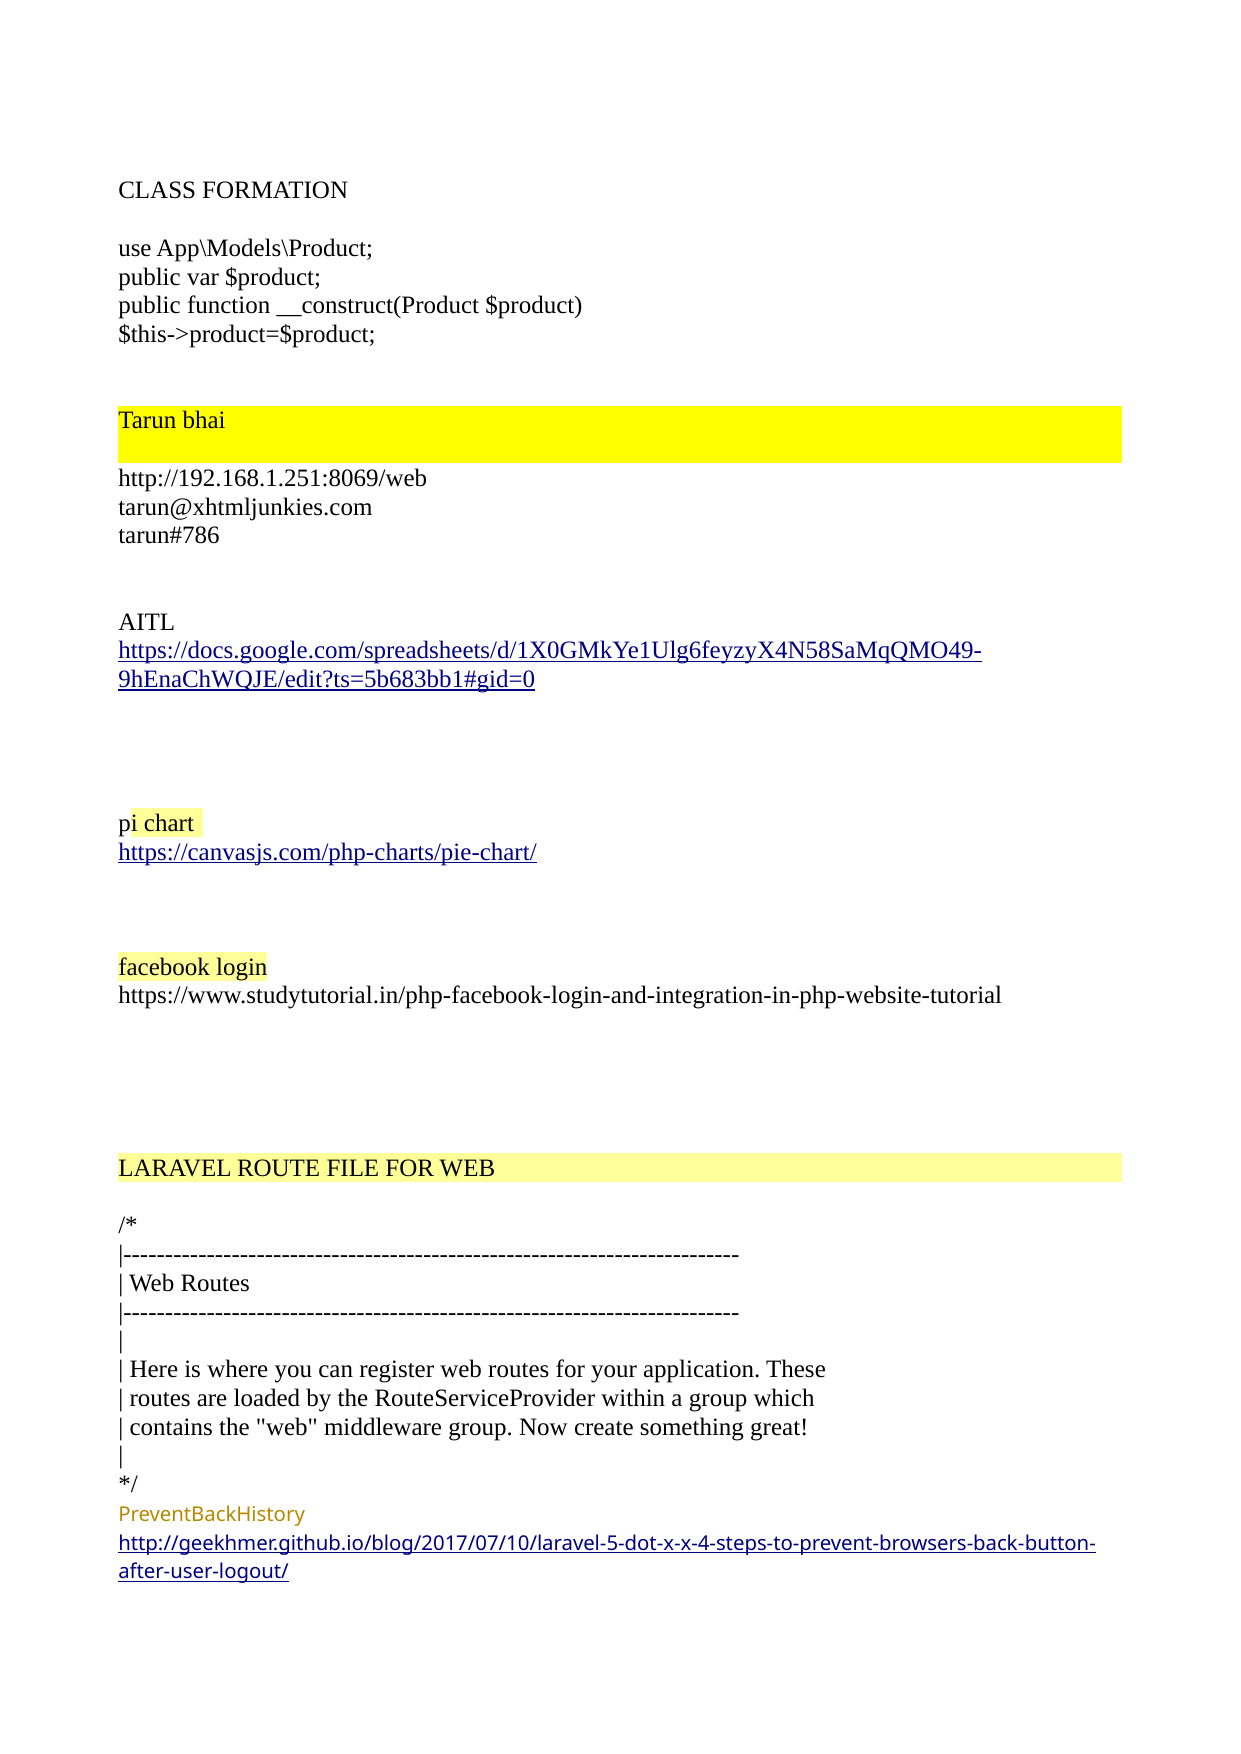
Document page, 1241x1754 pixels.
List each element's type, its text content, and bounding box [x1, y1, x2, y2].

text PreventBackHistory [118, 1498, 1122, 1527]
text use App\Models\Product; [118, 233, 1122, 262]
text LARAVEL ROUTE FILE FOR WEB [118, 1153, 1122, 1182]
text CLASS FORMATION [118, 176, 1122, 204]
text public function __construct(Product $product) [118, 291, 1122, 319]
text tarun@xhtmljunkies.com [118, 492, 1122, 521]
text Tarun bhai [118, 406, 1122, 434]
text | routes are loaded by the RouteServiceProvider within a group which [118, 1383, 1122, 1412]
text | [118, 1326, 1122, 1354]
text */ [118, 1469, 1122, 1498]
text http://geekhmer.github.io/blog/2017/07/10/laravel-5-dot-x-x-4-steps-to-prevent-browsers-back-button-after-user-logout/ [118, 1527, 1122, 1585]
text https://www.studytutorial.in/php-facebook-login-and-integration-in-php-website-tutorial [118, 981, 1122, 1009]
text |-------------------------------------------------------------------------- [118, 1297, 1122, 1326]
text https://docs.google.com/spreadsheets/d/1X0GMkYe1Ulg6feyzyX4N58SaMqQMO49-9hEnaChWQJE/edit?ts=5b683bb1#gid=0 [118, 636, 1122, 693]
text | Web Routes [118, 1268, 1122, 1297]
text $this->product=$product; [118, 319, 1122, 348]
text pi chart [118, 808, 1122, 837]
text /* [118, 1211, 1122, 1239]
text tarun#786 [118, 521, 1122, 549]
text facebook login [118, 952, 1122, 981]
text | contains the "web" middleware group. Now create something great! [118, 1412, 1122, 1441]
text https://canvasjs.com/php-charts/pie-chart/ [118, 837, 1122, 866]
text | [118, 1441, 1122, 1469]
text | Here is where you can register web routes for your application. These [118, 1354, 1122, 1383]
text AITL [118, 607, 1122, 636]
text http://192.168.1.251:8069/web [118, 463, 1122, 492]
text |-------------------------------------------------------------------------- [118, 1239, 1122, 1268]
text public var $product; [118, 262, 1122, 291]
